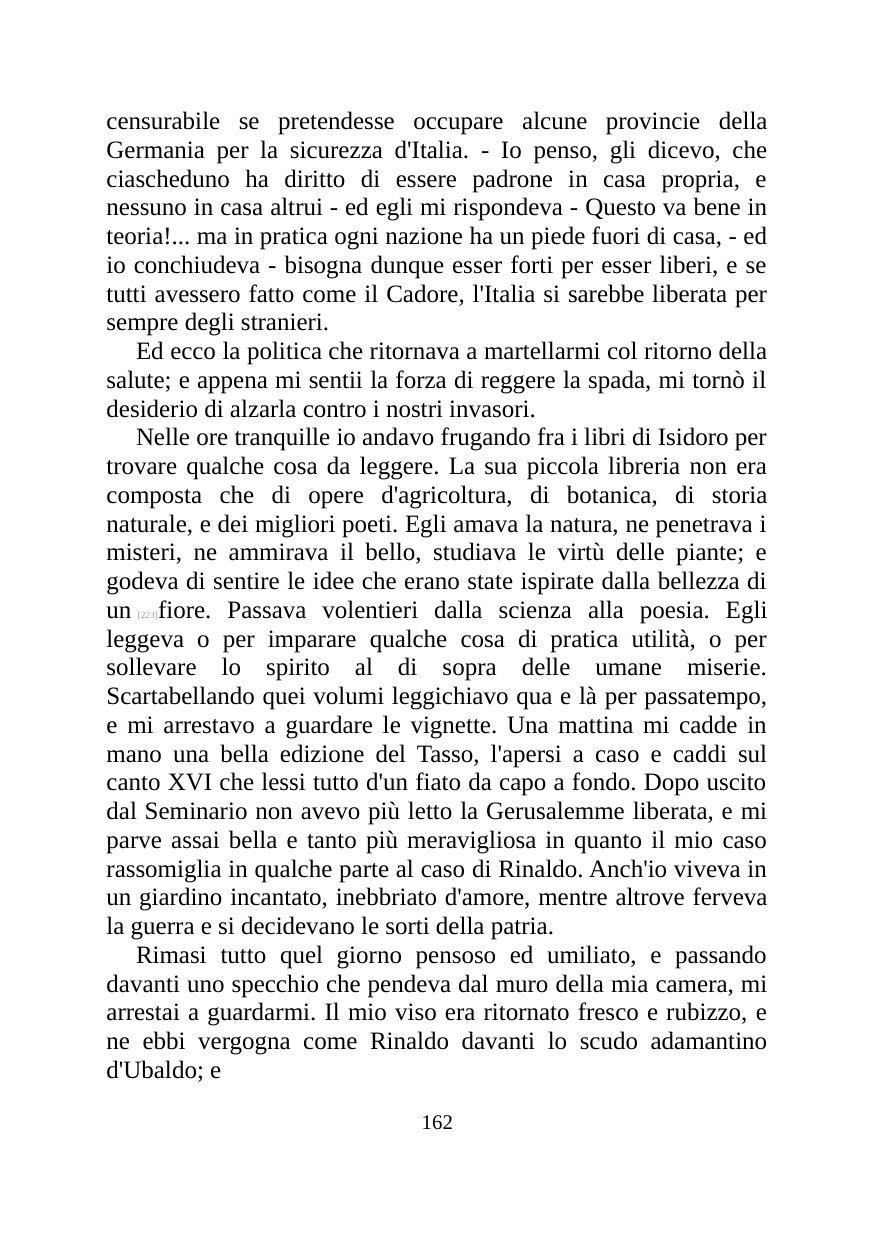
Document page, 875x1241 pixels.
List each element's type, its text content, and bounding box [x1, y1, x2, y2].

text Rimasi tutto quel giorno pensoso ed umiliato, e passando davanti uno specchio che pendeva dal muro della mia camera, mi arrestai a guardarmi. Il mio viso era ritornato fresco e rubizzo, e ne ebbi vergogna come Rinaldo davanti lo scudo adamantino d'Ubaldo; e [106, 940, 768, 1084]
text Ed ecco la politica che ritornava a martellarmi col ritorno della salute; e appena mi sentii la forza di reggere la spada, mi tornò il desiderio di alzarla contro i nostri invasori. [106, 336, 768, 422]
text Nelle ore tranquille io andavo frugando fra i libri di Isidoro per trovare qualche cosa da leggere. La sua piccola libreria non era composta che di opere d'agricoltura, di botanica, di storia naturale, e dei migliori poeti. Egli amava la natura, ne penetrava i misteri, ne ammirava il bello, studiava le virtù delle piante; e godeva di sentire le idee che erano state ispirate dalla bellezza di un [223]fiore. Passava volentieri dalla scienza alla poesia. Egli leggeva o per imparare qualche cosa di pratica utilità, o per sollevare lo spirito al di sopra delle umane miserie. Scartabellando quei volumi leggichiavo qua e là per passatempo, e mi arrestavo a guardare le vignette. Una mattina mi cadde in mano una bella edizione del Tasso, l'apersi a caso e caddi sul canto XVI che lessi tutto d'un fiato da capo a fondo. Dopo uscito dal Seminario non avevo più letto la Gerusalemme liberata, e mi parve assai bella e tanto più meravigliosa in quanto il mio caso rassomiglia in qualche parte al caso di Rinaldo. Anch'io viveva in un giardino incantato, inebbriato d'amore, mentre altrove ferveva la guerra e si decidevano le sorti della patria. [106, 422, 768, 940]
text censurabile se pretendesse occupare alcune provincie della Germania per la sicurezza d'Italia. - Io penso, gli dicevo, che ciascheduno ha diritto di essere padrone in casa propria, e nessuno in casa altrui - ed egli mi rispondeva - Questo va bene in teoria!... ma in pratica ogni nazione ha un piede fuori di casa, - ed io conchiudeva - bisogna dunque esser forti per esser liberi, e se tutti avessero fatto come il Cadore, l'Italia si sarebbe liberata per sempre degli stranieri. [106, 106, 768, 336]
